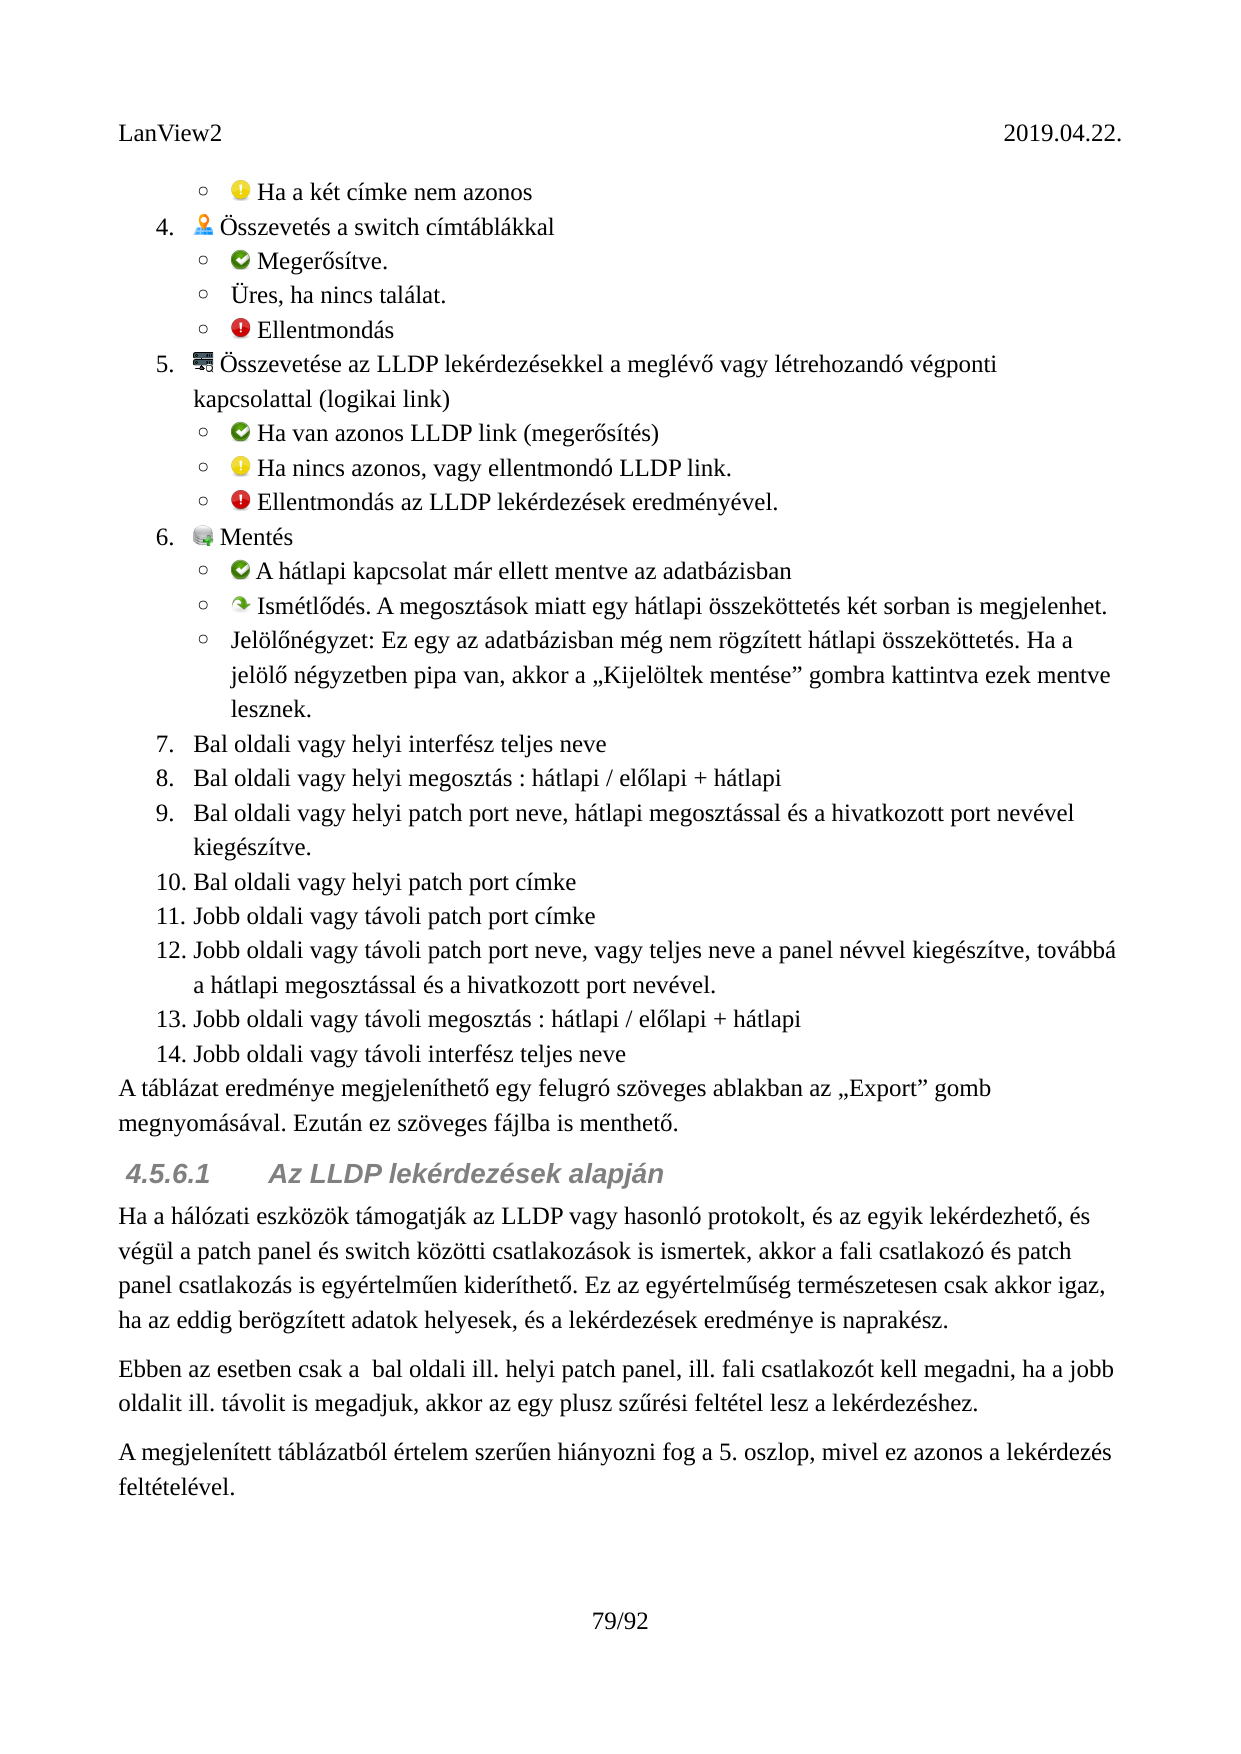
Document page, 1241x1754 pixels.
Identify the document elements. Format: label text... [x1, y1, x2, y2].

list Ismétlődés. A megosztások miatt egy hátlapi összeköttetés két sorban is megjelenhet. [193, 591, 1122, 619]
list Összevetése az LLDP lekérdezésekkel a meglévő vagy létrehozandó végponti kapcsolattal (logikai link) [156, 349, 1122, 413]
list A hátlapi kapcsolat már ellett mentve az adatbázisban [193, 556, 1122, 585]
list Összevetés a switch címtáblákkal [156, 212, 1122, 240]
picture [230, 318, 251, 339]
list Jobb oldali vagy távoli megosztás : hátlapi / előlapi + hátlapi [156, 1004, 1122, 1033]
picture [230, 421, 251, 442]
list Bal oldali vagy helyi patch port címke [156, 867, 1122, 895]
subtitle Az LLDP lekérdezések alapján [118, 1157, 1122, 1189]
picture [193, 352, 214, 373]
picture [193, 525, 214, 546]
list Jobb oldali vagy távoli interfész teljes neve [156, 1039, 1122, 1068]
text Ebben az esetben csak a bal oldali ill. helyi patch panel, ill. fali csatlakozót kell megadni, ha a jobb oldalit ill. távolit is megadjuk, akkor az egy plusz szűrési feltétel lesz a lekérdezéshez. [118, 1354, 1122, 1417]
list Ha a két címke nem azonos [193, 177, 1122, 206]
list Megerősítve. [193, 246, 1122, 275]
picture [230, 559, 251, 580]
picture [230, 456, 251, 477]
text Ha a hálózati eszközök támogatják az LLDP vagy hasonló protokolt, és az egyik lekérdezhető, és végül a patch panel és switch közötti csatlakozások is ismertek, akkor a fali csatlakozó és patch panel csatlakozás is egyértelműen kideríthető. Ez az egyértelműség természetesen csak akkor igaz, ha az eddig berögzített adatok helyesek, és a lekérdezések eredménye is naprakész. [118, 1201, 1122, 1334]
list Ellentmondás [193, 315, 1122, 344]
list Ha van azonos LLDP link (megerősítés) [193, 418, 1122, 447]
list Jelölőnégyzet: Ez egy az adatbázisban még nem rögzített hátlapi összeköttetés. Ha a jelölő négyzetben pipa van, akkor a „Kijelöltek mentése” gombra kattintva ezek mentve lesznek. [193, 625, 1122, 723]
picture [230, 594, 251, 615]
list Bal oldali vagy helyi interfész teljes neve [156, 729, 1122, 757]
list Jobb oldali vagy távoli patch port címke [156, 901, 1122, 930]
list Jobb oldali vagy távoli patch port neve, vagy teljes neve a panel névvel kiegészítve, továbbá a hátlapi megosztással és a hivatkozott port nevével. [156, 936, 1122, 999]
list Üres, ha nincs találat. [193, 281, 1122, 309]
list Ha nincs azonos, vagy ellentmondó LLDP link. [193, 453, 1122, 482]
list Ellentmondás az LLDP lekérdezések eredményével. [193, 487, 1122, 516]
list Bal oldali vagy helyi patch port neve, hátlapi megosztással és a hivatkozott port nevével kiegészítve. [156, 798, 1122, 861]
picture [230, 180, 251, 201]
picture [193, 214, 214, 235]
text A megjelenített táblázatból értelem szerűen hiányozni fog a 5. oszlop, mivel ez azonos a lekérdezés feltételével. [118, 1437, 1122, 1501]
text A táblázat eredménye megjeleníthető egy felugró szöveges ablakban az „Export” gomb megnyomásával. Ezután ez szöveges fájlba is menthető. [118, 1073, 1122, 1137]
picture [230, 490, 251, 511]
list Bal oldali vagy helyi megosztás : hátlapi / előlapi + hátlapi [156, 763, 1122, 792]
list Mentés [156, 522, 1122, 551]
picture [230, 249, 251, 270]
